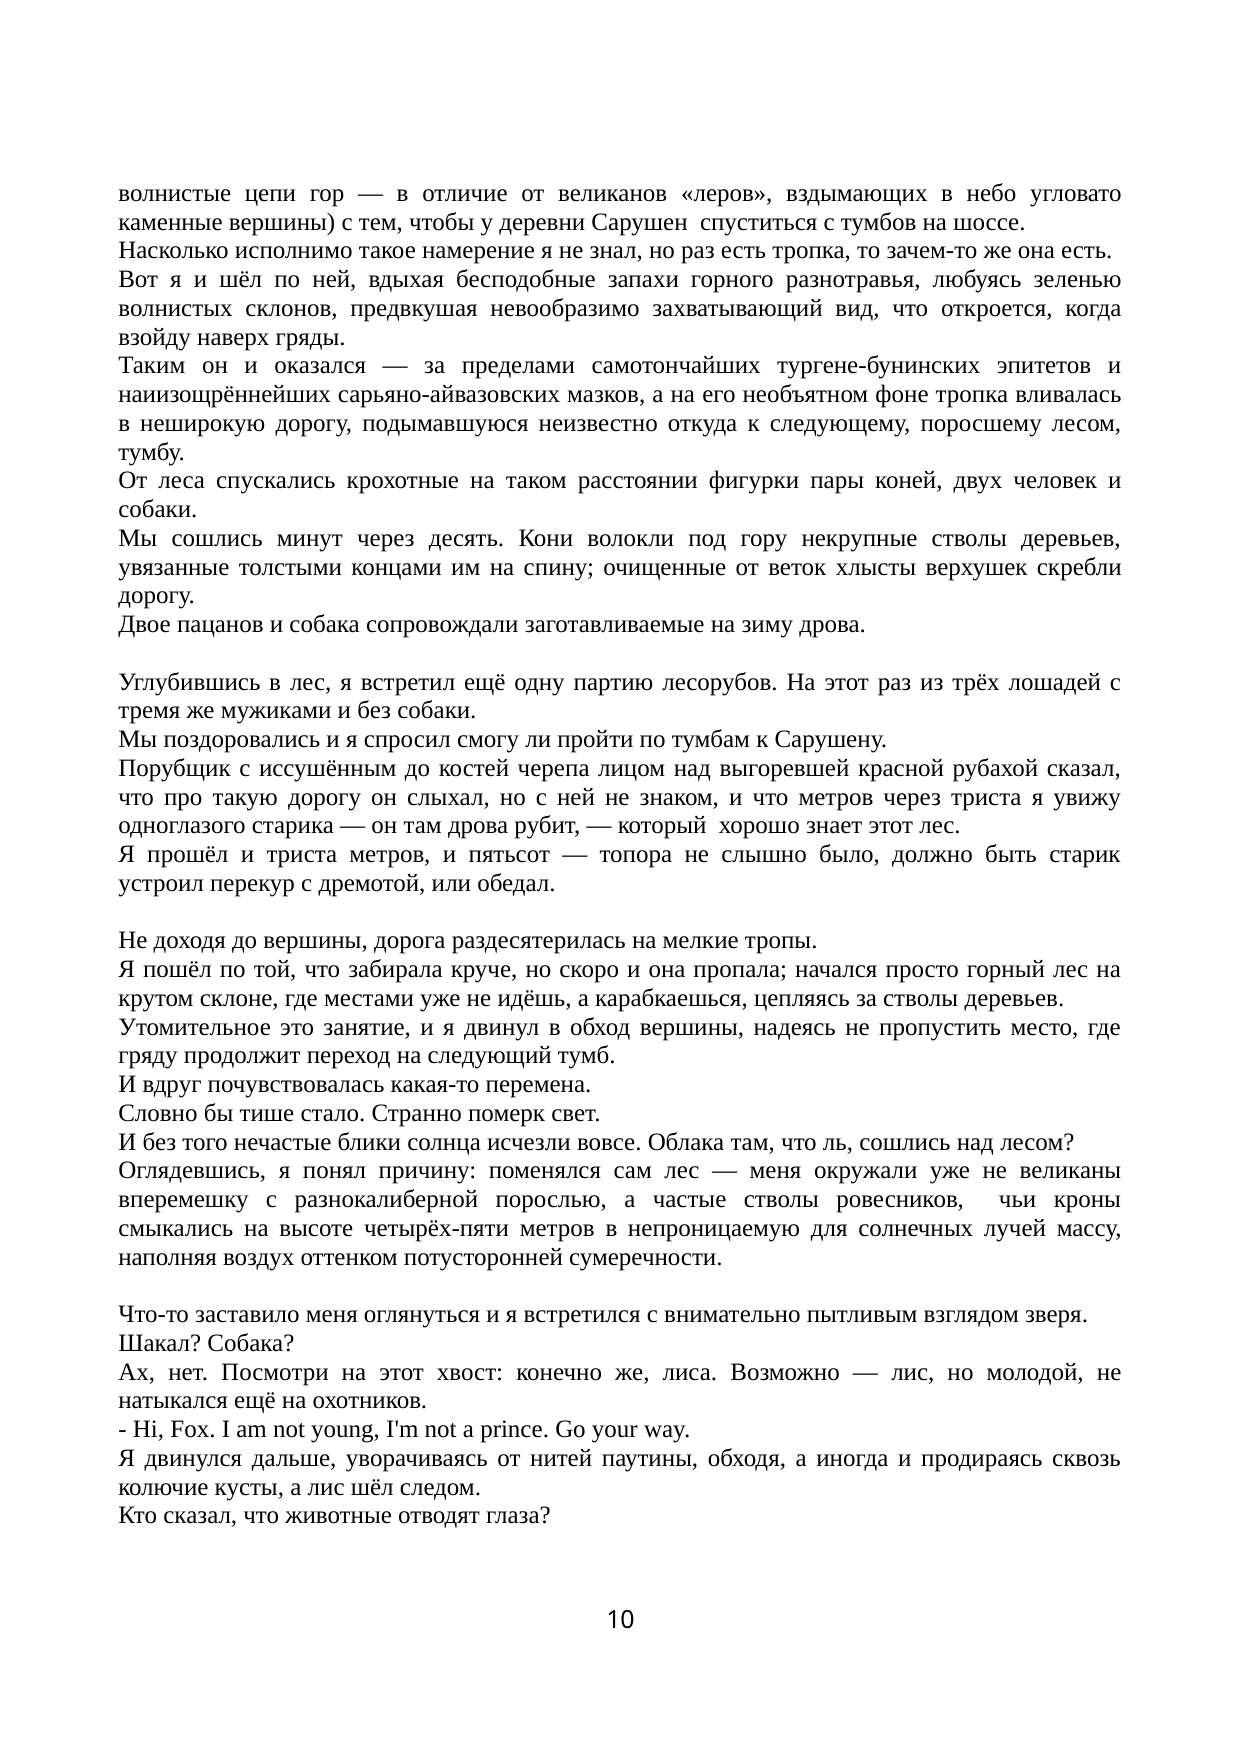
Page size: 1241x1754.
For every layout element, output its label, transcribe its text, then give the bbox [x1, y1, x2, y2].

text Мы сошлись минут через десять. Кони волокли под гору некрупные стволы деревьев, увязанные толстыми концами им на спину; очищенные от веток хлысты верхушек скребли дорогу. [118, 523, 1122, 609]
text Шакал? Собака? [118, 1328, 1122, 1357]
text Утомительное это занятие, и я двинул в обход вершины, надеясь не пропустить место, где гряду продолжит переход на следующий тумб. [118, 1012, 1122, 1069]
text Я пошёл по той, что забирала круче, но скоро и она пропала; начался просто горный лес на крутом склоне, где местами уже не идёшь, а карабкаешься, цепляясь за стволы деревьев. [118, 954, 1122, 1012]
text Словно бы тише стало. Странно померк свет. [118, 1098, 1122, 1127]
text Двое пацанов и собака сопровождали заготавливаемые на зиму дрова. [118, 609, 1122, 638]
text Оглядевшись, я понял причину: поменялся сам лес — меня окружали уже не великаны вперемешку с разнокалиберной порослью, а частые стволы ровесников, чьи кроны смыкались на высоте четырёх-пяти метров в непроницаемую для солнечных лучей массу, наполняя воздух оттенком потусторонней сумеречности. [118, 1156, 1122, 1271]
text Не доходя до вершины, дорога раздесятерилась на мелкие тропы. [118, 926, 1122, 954]
text Я прошёл и триста метров, и пятьсот — топора не слышно было, должно быть старик устроил перекур с дремотой, или обедал. [118, 839, 1122, 897]
text Кто сказал, что животные отводят глаза? [118, 1501, 1122, 1529]
text Что-то заставило меня оглянуться и я встретился с внимательно пытливым взглядом зверя. [118, 1299, 1122, 1328]
text И вдруг почувствовалась какая-то перемена. [118, 1069, 1122, 1098]
text От леса спускались крохотные на таком расстоянии фигурки пары коней, двух человек и собаки. [118, 466, 1122, 523]
text Углубившись в лес, я встретил ещё одну партию лесорубов. На этот раз из трёх лошадей с тремя же мужиками и без собаки. [118, 667, 1122, 724]
text Таким он и оказался — за пределами самотончайших тургене-бунинских эпитетов и наиизощрённейших сарьяно-айвазовских мазков, а на его необъятном фоне тропка вливалась в неширокую дорогу, подымавшуюся неизвестно откуда к следующему, поросшему лесом, тумбу. [118, 351, 1122, 466]
text Вот я и шёл по ней, вдыхая бесподобные запахи горного разнотравья, любуясь зеленью волнистых склонов, предвкушая невообразимо захватывающий вид, что откроется, когда взойду наверх гряды. [118, 264, 1122, 351]
text И без того нечастые блики солнца исчезли вовсе. Облака там, что ль, сошлись над лесом? [118, 1127, 1122, 1156]
text Порубщик с иссушённым до костей черепа лицом над выгоревшей красной рубахой сказал, что про такую дорогу он слыхал, но с ней не знаком, и что метров через триста я увижу одноглазого старика — он там дрова рубит, — который хорошо знает этот лес. [118, 753, 1122, 839]
text Я двинулся дальше, уворачиваясь от нитей паутины, обходя, а иногда и продираясь сквозь колючие кусты, а лис шёл следом. [118, 1443, 1122, 1501]
text Ах, нет. Посмотри на этот хвост: конечно же, лиса. Возможно — лис, но молодой, не натыкался ещё на охотников. [118, 1357, 1122, 1414]
text волнистые цепи гор — в отличие от великанов «леров», вздымающих в небо угловато каменные вершины) с тем, чтобы у деревни Сарушен спуститься с тумбов на шоссе. [118, 178, 1122, 236]
text Мы поздоровались и я спросил смогу ли пройти по тумбам к Сарушену. [118, 724, 1122, 753]
text Насколько исполнимо такое намерение я не знал, но раз есть тропка, то зачем-то же она есть. [118, 236, 1122, 264]
text - Hi, Fox. I am not young, I'm not a prince. Go your way. [118, 1414, 1122, 1443]
